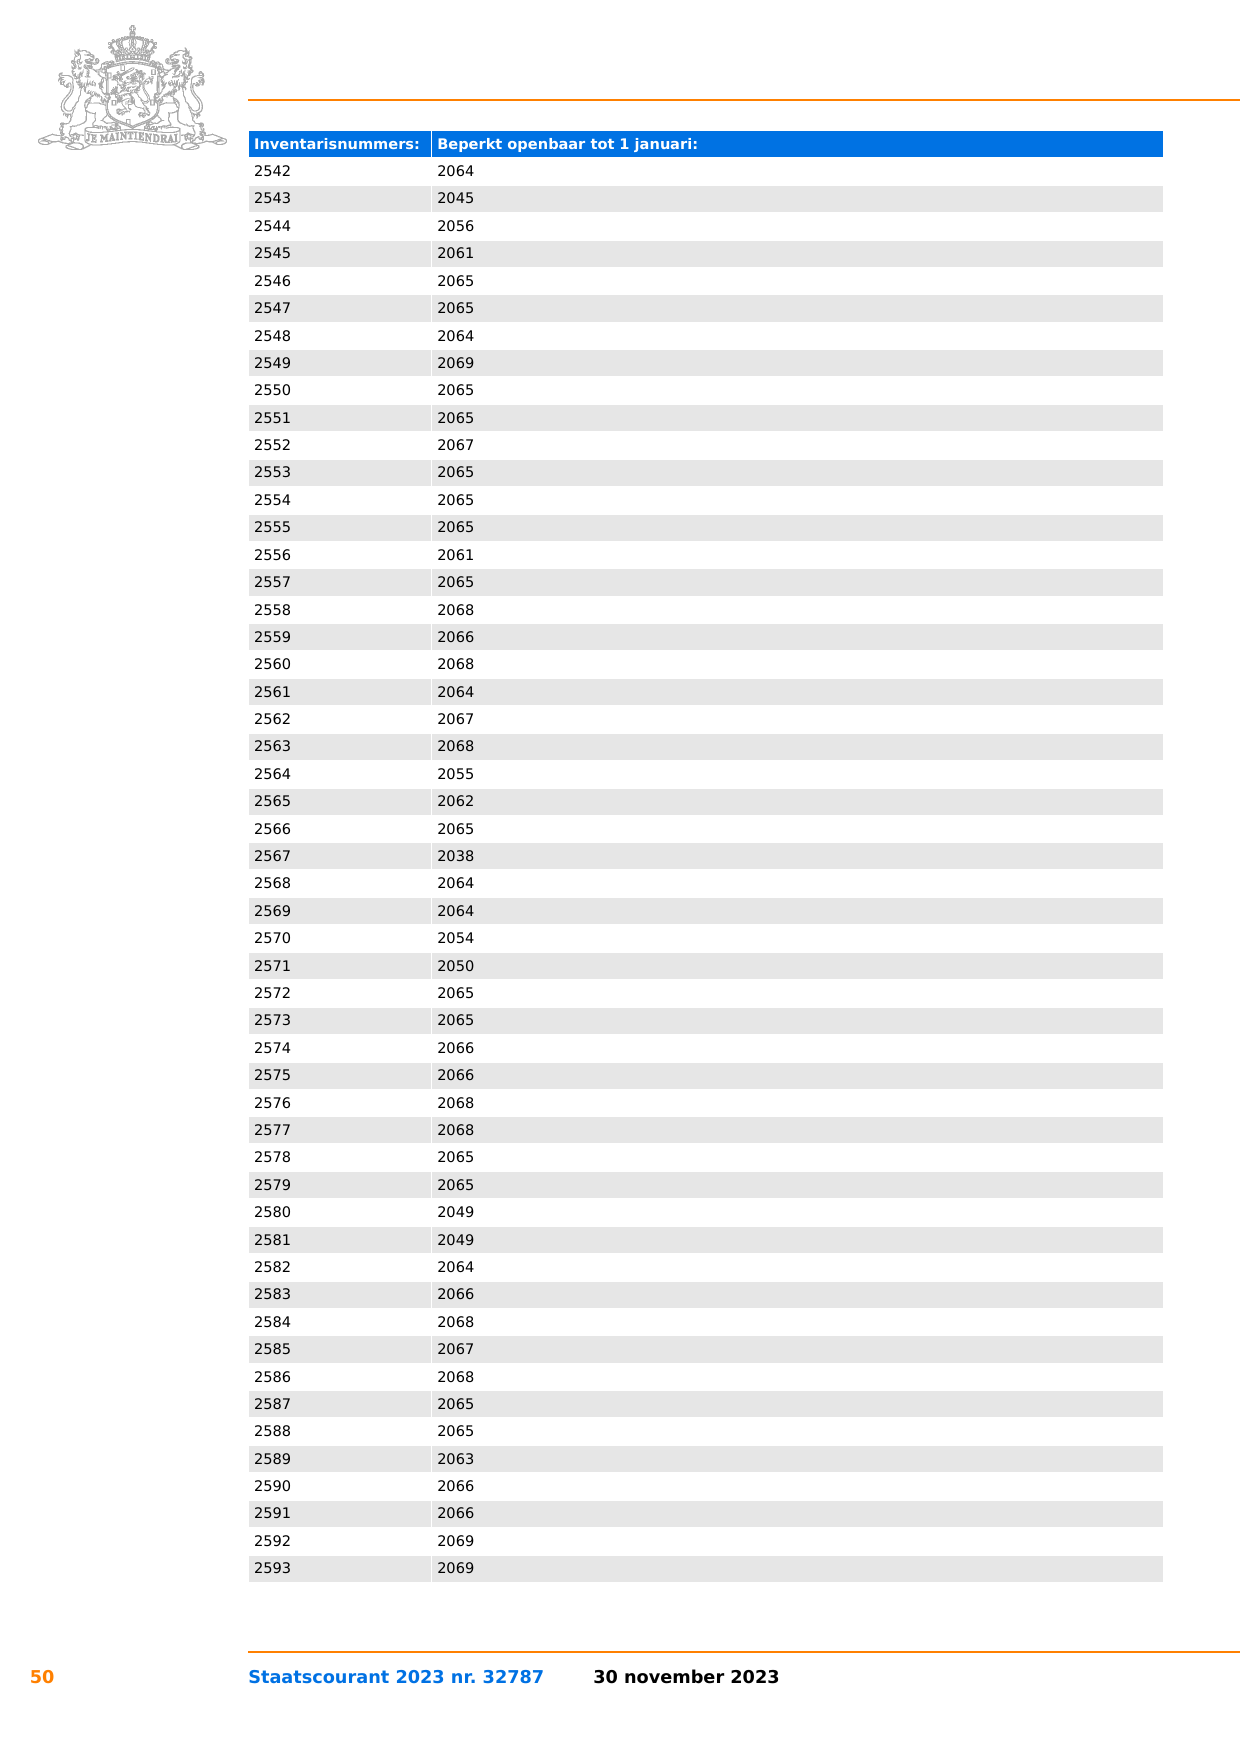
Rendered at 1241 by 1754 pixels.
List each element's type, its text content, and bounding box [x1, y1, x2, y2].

table_cell 2068 [432, 597, 1163, 623]
table_cell 2592 [249, 1528, 431, 1554]
table_cell 2066 [432, 1473, 1163, 1500]
table_cell 2563 [249, 734, 431, 760]
table_cell 2572 [249, 980, 431, 1007]
table_cell 2551 [249, 405, 431, 431]
table_cell 2067 [432, 706, 1163, 733]
table_cell 2055 [432, 761, 1163, 787]
table_cell 2065 [432, 1391, 1163, 1417]
table_cell 2569 [249, 898, 431, 924]
table_cell 2571 [249, 953, 431, 979]
table_cell 2054 [432, 925, 1163, 952]
table_cell 2552 [249, 432, 431, 459]
table_cell 2581 [249, 1227, 431, 1253]
table_cell 2577 [249, 1117, 431, 1143]
table_cell 2589 [249, 1446, 431, 1472]
table_cell 2553 [249, 460, 431, 486]
table_cell 2565 [249, 789, 431, 815]
table_cell 2068 [432, 1309, 1163, 1335]
table_cell 2061 [432, 241, 1163, 267]
table_cell 2593 [249, 1556, 431, 1582]
table_cell 2069 [432, 1528, 1163, 1554]
table_cell 2562 [249, 706, 431, 733]
table_cell 2069 [432, 350, 1163, 376]
table_cell 2575 [249, 1063, 431, 1089]
table_cell 2578 [249, 1145, 431, 1171]
table_cell 2065 [432, 460, 1163, 486]
table_cell 2547 [249, 295, 431, 322]
table_cell 2065 [432, 268, 1163, 294]
table_cell 2065 [432, 515, 1163, 541]
table_cell 2066 [432, 1501, 1163, 1527]
table_cell 2049 [432, 1199, 1163, 1226]
table_cell 2065 [432, 1419, 1163, 1445]
table_cell 2064 [432, 1254, 1163, 1281]
table_cell 2543 [249, 186, 431, 212]
table_cell 2065 [432, 980, 1163, 1007]
table_cell 2065 [432, 295, 1163, 322]
table_cell 2065 [432, 1172, 1163, 1198]
table_cell 2587 [249, 1391, 431, 1417]
table_cell 2583 [249, 1282, 431, 1308]
table_cell 2064 [432, 679, 1163, 705]
table_cell 2066 [432, 1063, 1163, 1089]
table_cell 2590 [249, 1473, 431, 1500]
table_cell 2568 [249, 871, 431, 897]
table_cell 2065 [432, 378, 1163, 404]
table_cell 2064 [432, 871, 1163, 897]
picture [38, 25, 227, 150]
table_cell 2069 [432, 1556, 1163, 1582]
table_cell 2064 [432, 158, 1163, 185]
table_cell 2559 [249, 624, 431, 650]
table_cell 2560 [249, 651, 431, 678]
table_cell 2566 [249, 816, 431, 842]
table_cell 2584 [249, 1309, 431, 1335]
table_cell 2555 [249, 515, 431, 541]
table_cell 2588 [249, 1419, 431, 1445]
table_cell 2582 [249, 1254, 431, 1281]
table_cell 2567 [249, 843, 431, 869]
table_cell 2544 [249, 213, 431, 239]
table_cell 2065 [432, 405, 1163, 431]
table_header Beperkt openbaar tot 1 januari: [432, 131, 1163, 157]
table_cell 2065 [432, 816, 1163, 842]
table_cell 2557 [249, 569, 431, 596]
table_cell 2574 [249, 1035, 431, 1061]
table_cell 2068 [432, 1117, 1163, 1143]
table_cell 2065 [432, 487, 1163, 513]
table_cell 2570 [249, 925, 431, 952]
table_cell 2066 [432, 624, 1163, 650]
table_cell 2579 [249, 1172, 431, 1198]
table_cell 2546 [249, 268, 431, 294]
table_cell 2068 [432, 734, 1163, 760]
table_cell 2580 [249, 1199, 431, 1226]
table_cell 2068 [432, 1364, 1163, 1390]
table_cell 2065 [432, 569, 1163, 596]
table_cell 2591 [249, 1501, 431, 1527]
table_cell 2065 [432, 1008, 1163, 1034]
table_cell 2556 [249, 542, 431, 568]
table_cell 2067 [432, 432, 1163, 459]
table_cell 2068 [432, 1090, 1163, 1116]
table_cell 2064 [432, 898, 1163, 924]
table_cell 2065 [432, 1145, 1163, 1171]
table_cell 2586 [249, 1364, 431, 1390]
table_cell 2549 [249, 350, 431, 376]
table_cell 2045 [432, 186, 1163, 212]
table_cell 2056 [432, 213, 1163, 239]
table_cell 2067 [432, 1336, 1163, 1363]
table_cell 2064 [432, 323, 1163, 349]
table_cell 2558 [249, 597, 431, 623]
table_cell 2050 [432, 953, 1163, 979]
table_cell 2561 [249, 679, 431, 705]
table_cell 2548 [249, 323, 431, 349]
table_cell 2542 [249, 158, 431, 185]
table_cell 2066 [432, 1035, 1163, 1061]
table_cell 2573 [249, 1008, 431, 1034]
table_cell 2038 [432, 843, 1163, 869]
table_cell 2554 [249, 487, 431, 513]
table_cell 2063 [432, 1446, 1163, 1472]
table_cell 2545 [249, 241, 431, 267]
table_cell 2068 [432, 651, 1163, 678]
table_cell 2550 [249, 378, 431, 404]
table_cell 2049 [432, 1227, 1163, 1253]
table_cell 2576 [249, 1090, 431, 1116]
table_cell 2585 [249, 1336, 431, 1363]
table_cell 2061 [432, 542, 1163, 568]
table_cell 2062 [432, 789, 1163, 815]
table_header Inventarisnummers: [249, 131, 431, 157]
table_cell 2066 [432, 1282, 1163, 1308]
table_cell 2564 [249, 761, 431, 787]
